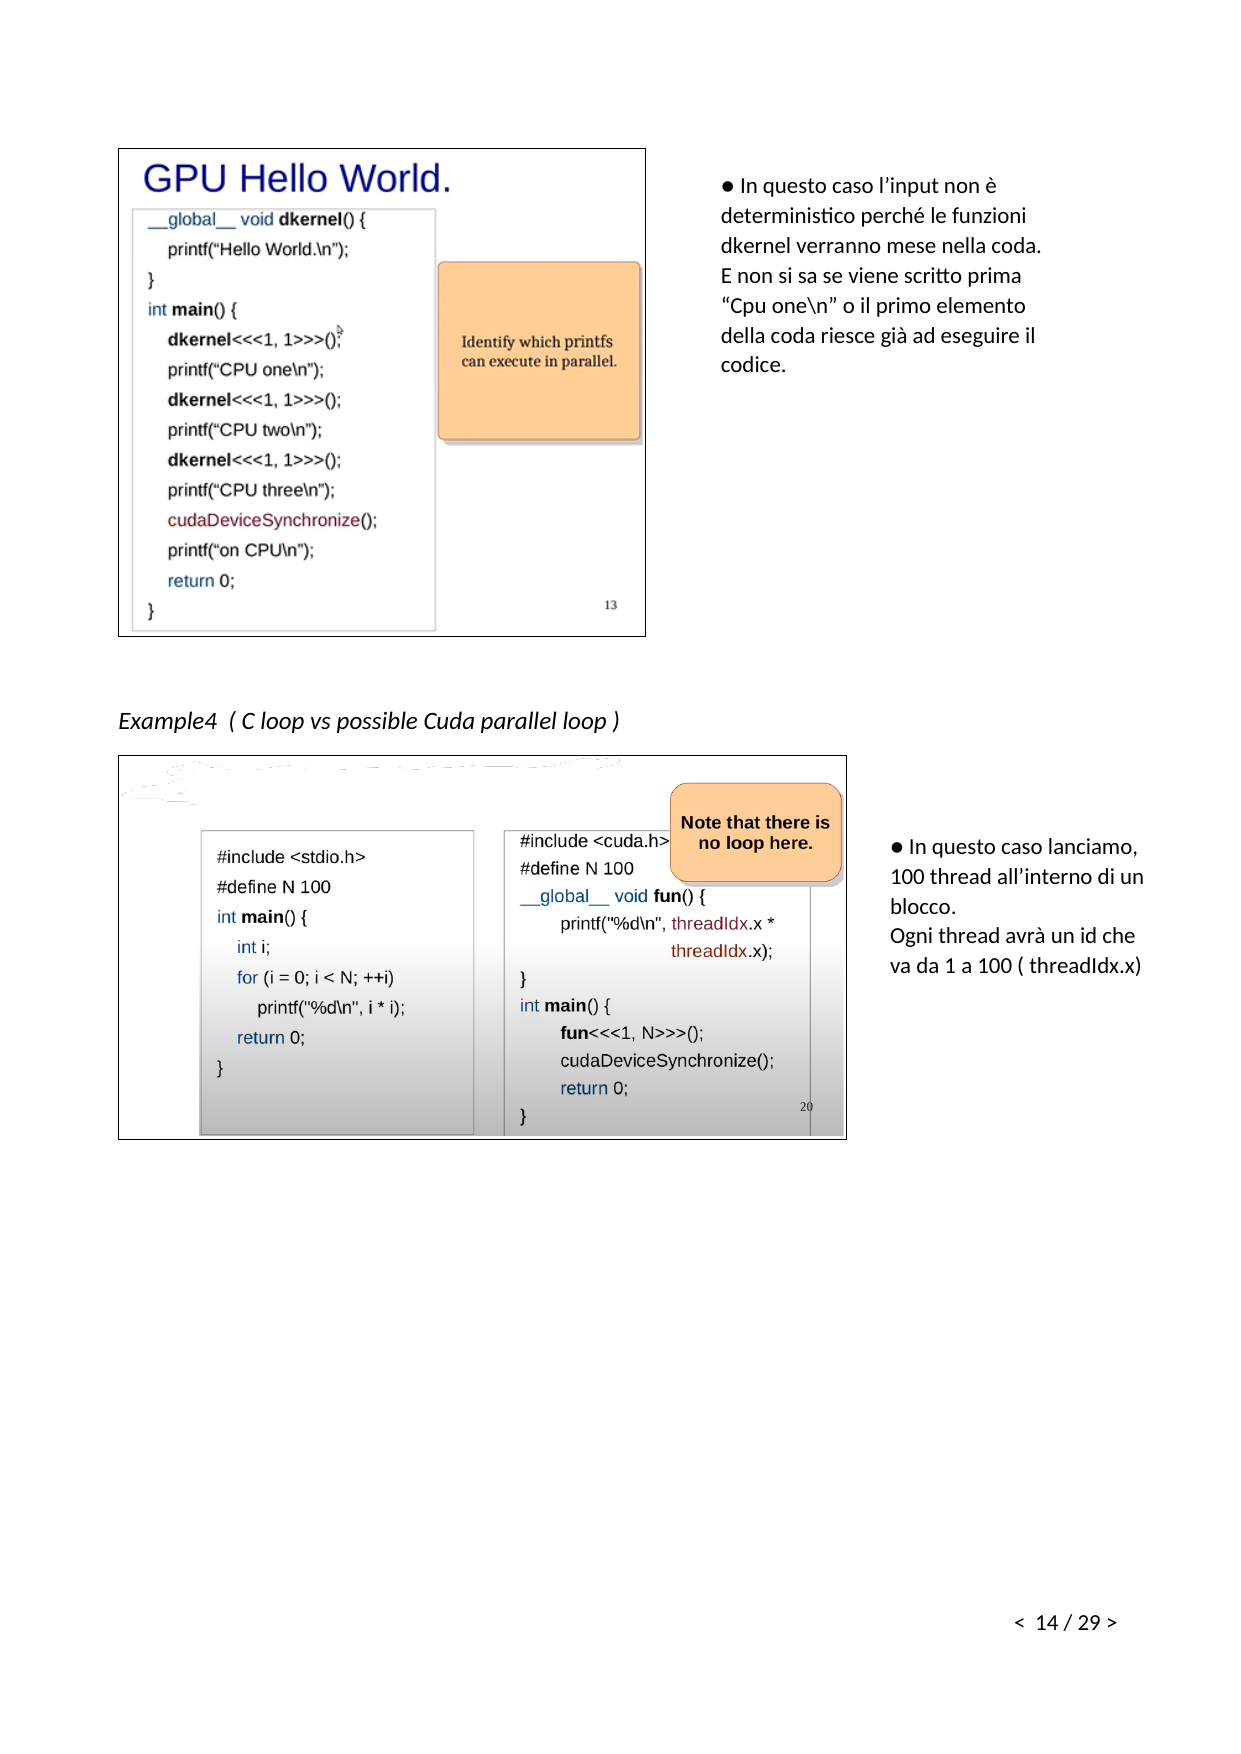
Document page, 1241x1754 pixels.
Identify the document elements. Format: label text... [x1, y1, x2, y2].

picture [121, 150, 643, 634]
picture [121, 757, 844, 1136]
text Example4 ( C loop vs possible Cuda parallel loop ) [118, 705, 1122, 736]
